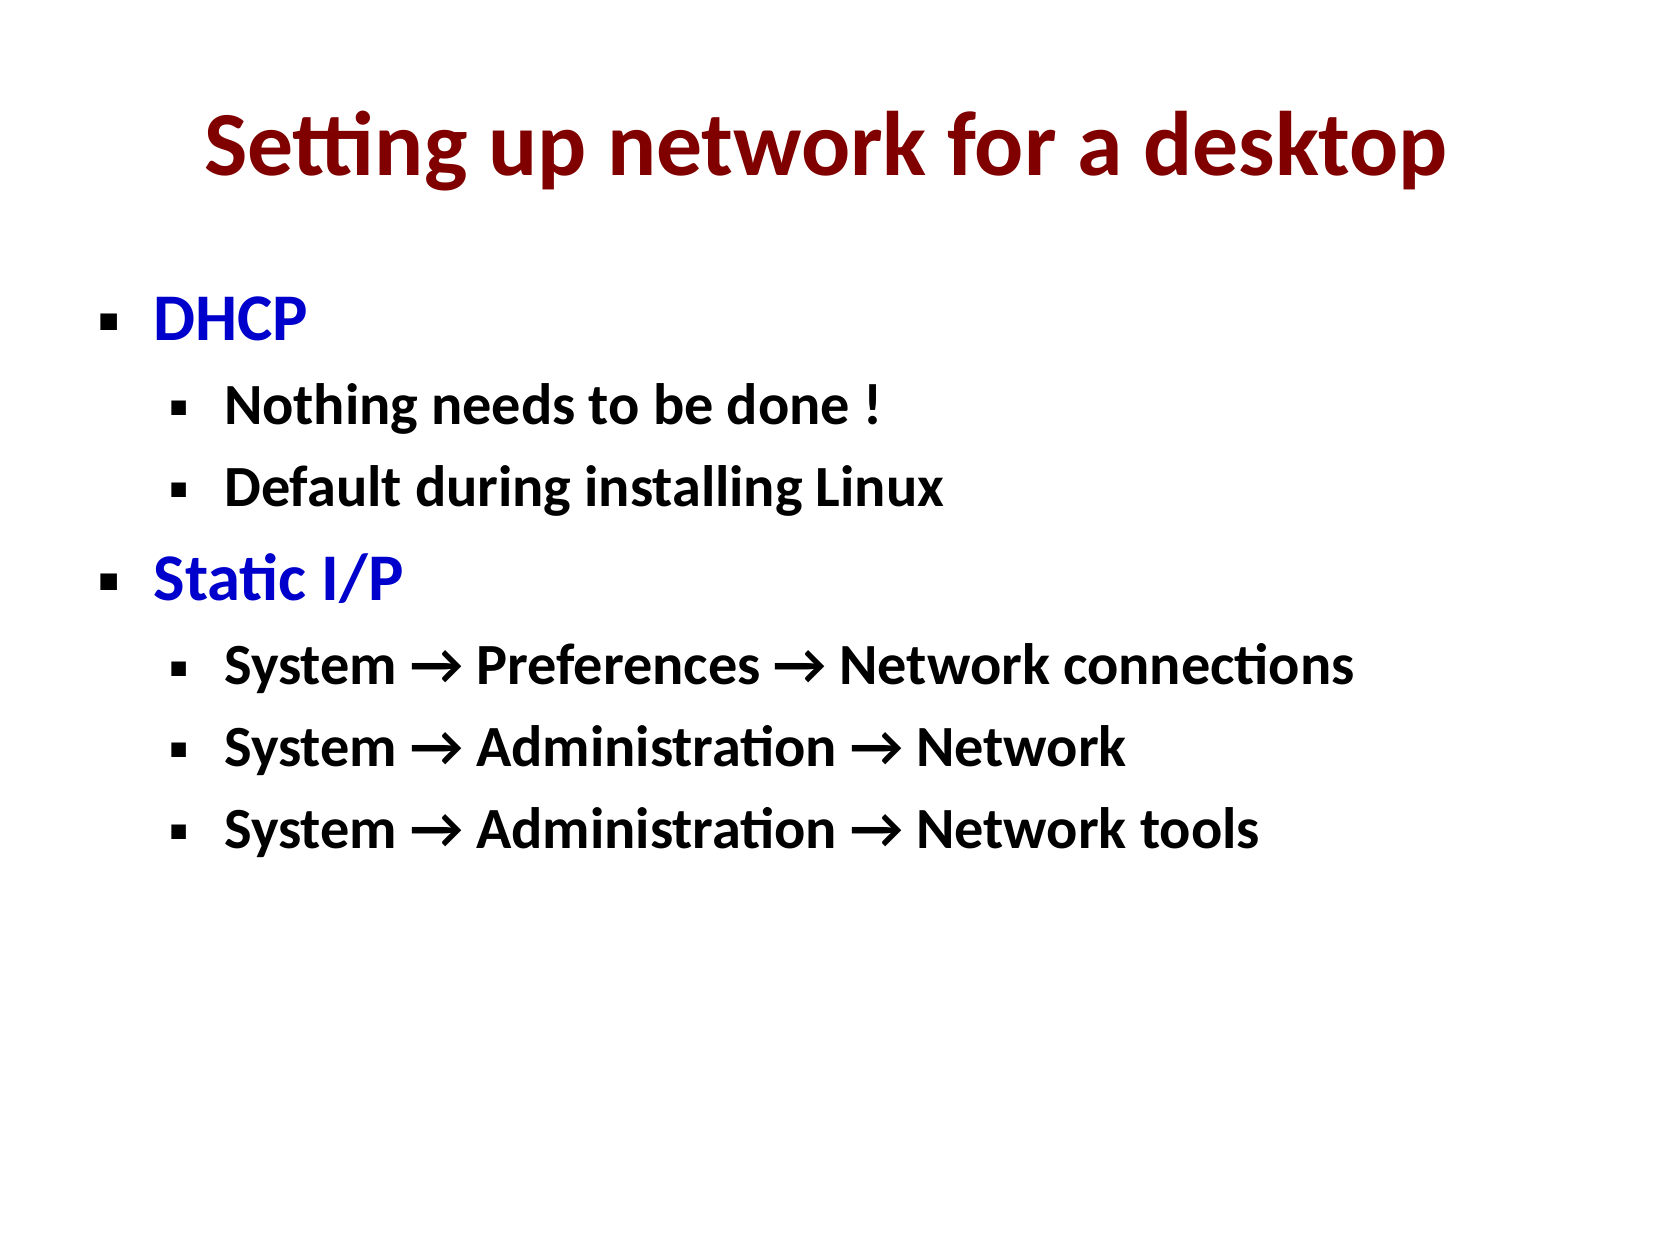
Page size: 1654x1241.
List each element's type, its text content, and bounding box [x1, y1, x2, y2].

title Setting up network for a desktop [82, 56, 1571, 250]
list DHCP Nothing needs to be done ! Default during installing Linux Static I/P System → Preferences → Network connections System → Administration → Network System → Administration → Network tools [82, 290, 1571, 1109]
